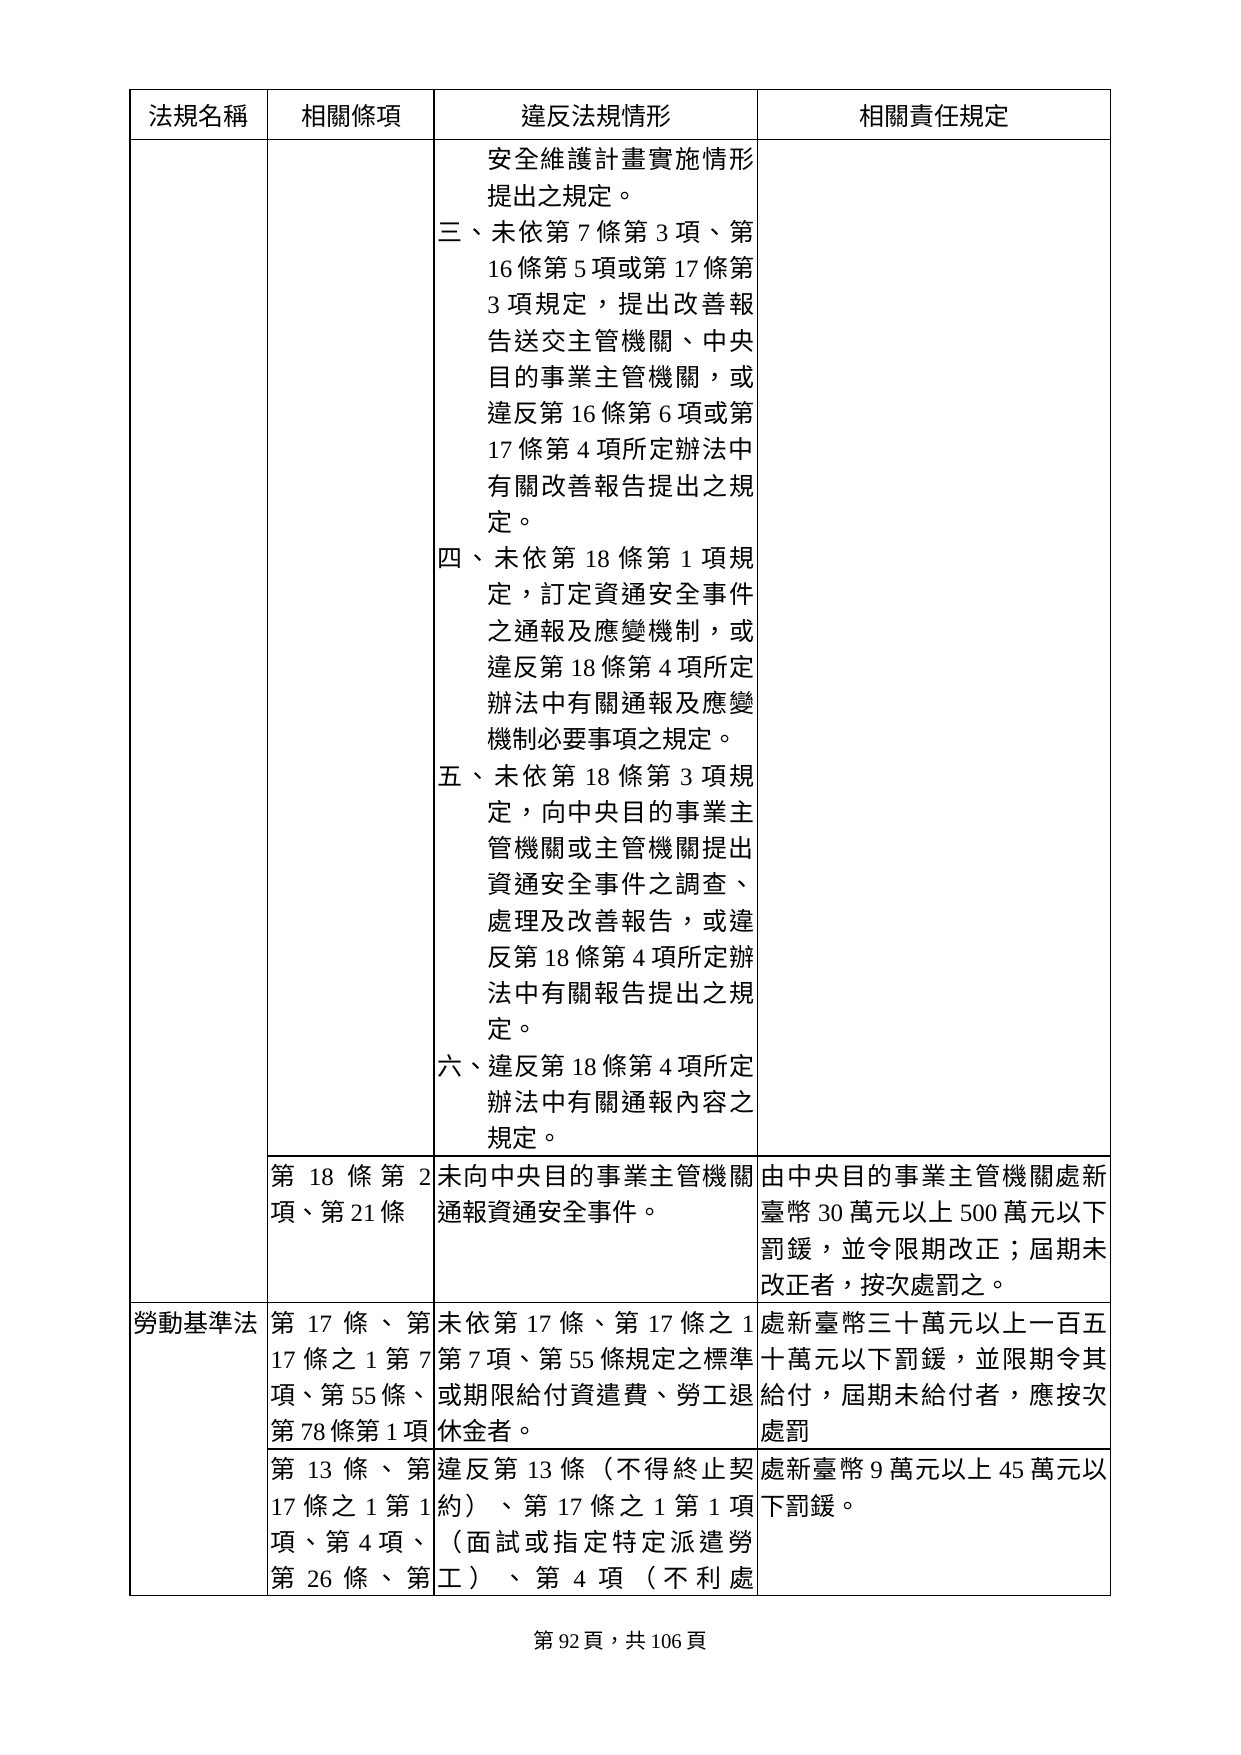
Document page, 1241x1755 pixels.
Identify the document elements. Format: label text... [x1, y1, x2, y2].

table_header 相關條項 [268, 90, 433, 138]
table_cell 處新臺幣9萬元以上45萬元以下罰鍰。 [758, 1450, 1110, 1595]
table_cell 第17條、第17條之1第7項、第55條、第78條第1項 [268, 1303, 433, 1448]
table_cell 處新臺幣三十萬元以上一百五十萬元以下罰鍰，並限期令其給付，屆期未給付者，應按次處罰 [758, 1303, 1110, 1448]
table_cell 違反第13條（不得終止契約）、第17條之1第1項（面試或指定特定派遣勞工）、第4項（不利處 [435, 1450, 757, 1595]
table_header 違反法規情形 [435, 90, 757, 138]
table_cell 勞動基準法 [131, 1303, 267, 1595]
table_header 相關責任規定 [758, 90, 1110, 138]
table_cell 第13條、第17條之1第1項、第4項、第26條、第 [268, 1450, 433, 1595]
table_cell 第18條第2項、第21條 [268, 1157, 433, 1302]
table_cell 由中央目的事業主管機關處新臺幣30萬元以上500萬元以下罰鍰，並令限期改正；屆期未改正者，按次處罰之。 [758, 1157, 1110, 1302]
table_cell [131, 140, 267, 1302]
table_cell [758, 140, 1110, 1155]
table_cell 未向中央目的事業主管機關通報資通安全事件。 [435, 1157, 757, 1302]
table_cell 安全維護計畫實施情形提出之規定。 三、未依第7條第3項、第16條第5項或第17條第3項規定，提出改善報告送交主管機關、中央目的事業主管機關，或違反第16條第6項或第17條第4項所定辦法中有關改善報告提出之規定。 四、未依第18條第1項規定，訂定資通安全事件之通報及應變機制，或違反第18條第4項所定辦法中有關通報及應變機制必要事項之規定。 五、未依第18條第3項規定，向中央目的事業主管機關或主管機關提出資通安全事件之調查、處理及改善報告，或違反第18條第4項所定辦法中有關報告提出之規定。 六、違反第18條第4項所定辦法中有關通報內容之規定。 [435, 140, 757, 1155]
table_header 法規名稱 [131, 90, 267, 138]
table_cell [268, 140, 433, 1155]
table_cell 未依第17條、第17條之1第7項、第55條規定之標準或期限給付資遣費、勞工退休金者。 [435, 1303, 757, 1448]
